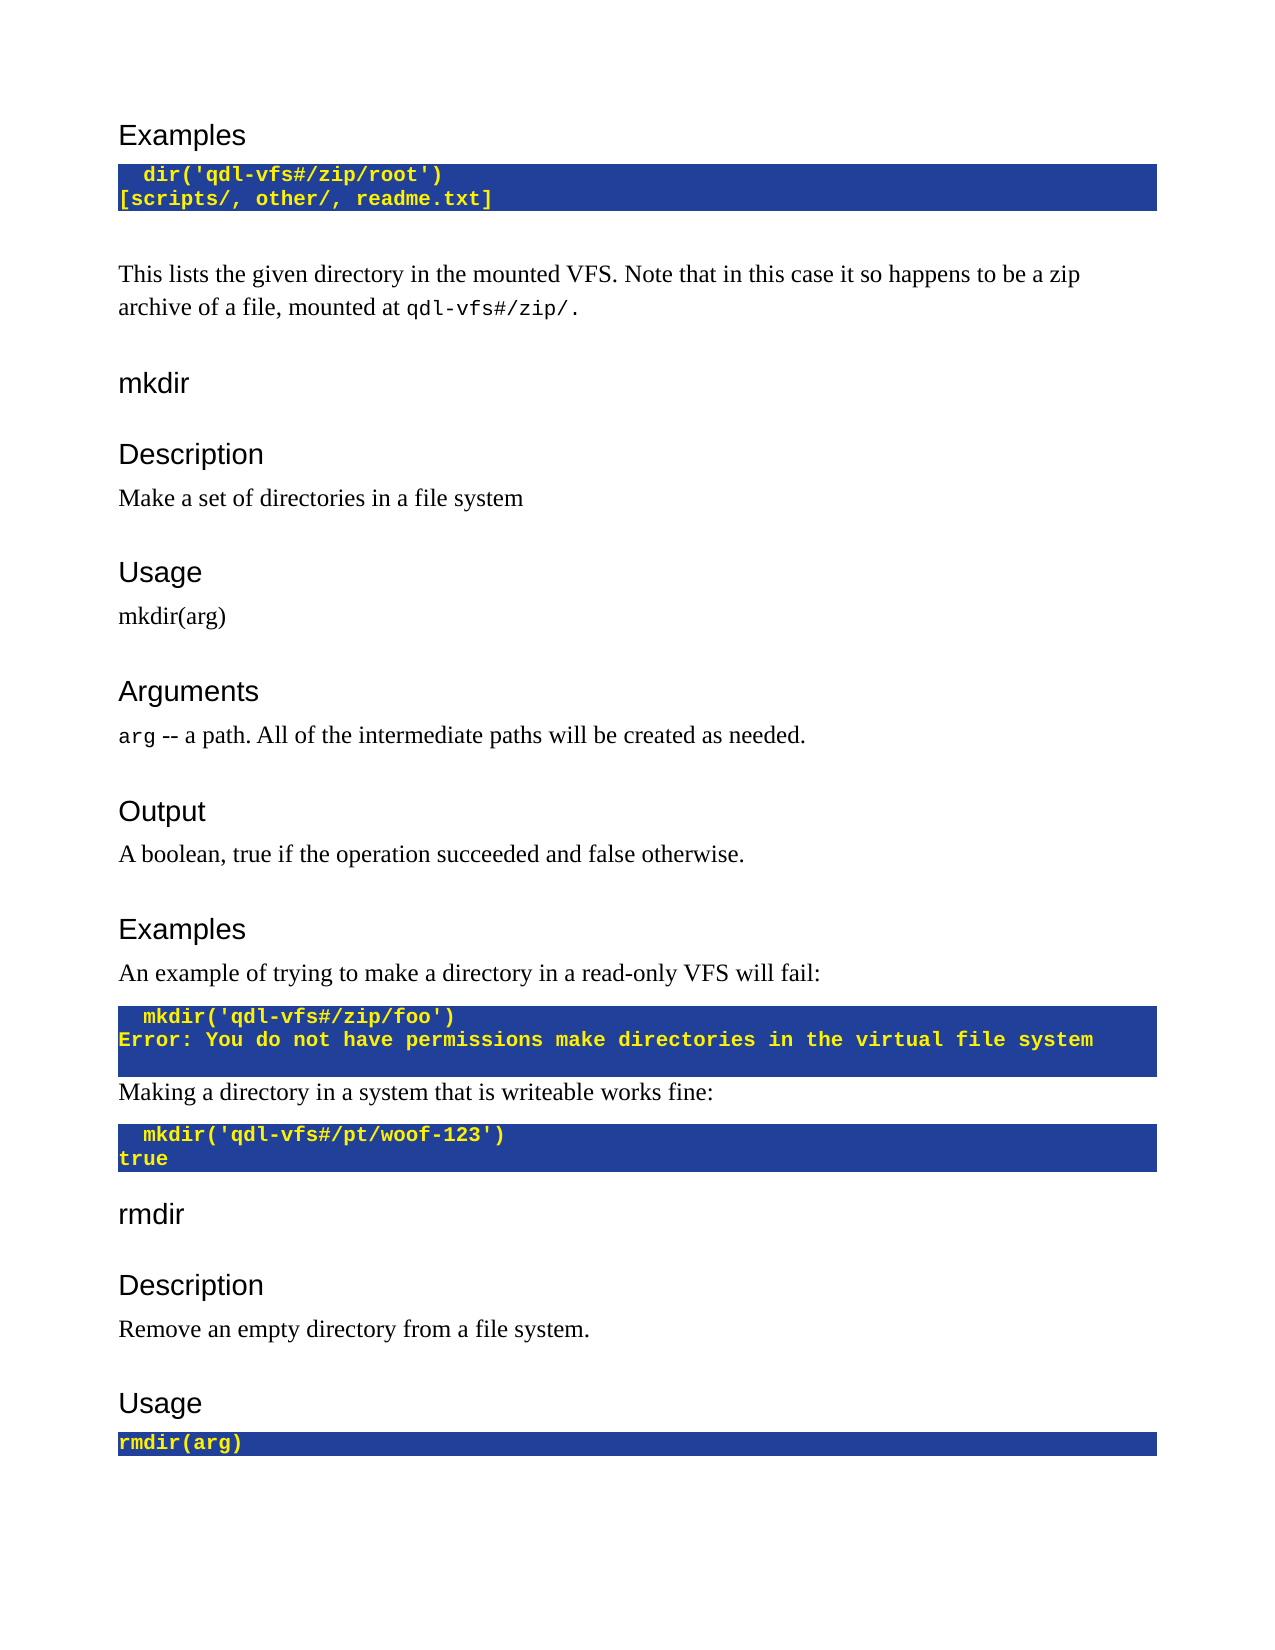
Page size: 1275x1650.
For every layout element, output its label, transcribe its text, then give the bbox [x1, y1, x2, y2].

text A boolean, true if the operation succeeded and false otherwise. [118, 839, 1157, 868]
subtitle mkdir [118, 366, 1157, 399]
subtitle Arguments [118, 674, 1157, 707]
subtitle Description [118, 437, 1157, 470]
text arg -- a path. All of the intermediate paths will be created as needed. [118, 720, 1157, 749]
text dir('qdl-vfs#/zip/root') [118, 164, 1157, 188]
text mkdir('qdl-vfs#/pt/woof-123') [118, 1124, 1157, 1148]
subtitle rmdir [118, 1197, 1157, 1230]
text rmdir(arg) [118, 1432, 1157, 1456]
subtitle Usage [118, 1386, 1157, 1420]
text Making a directory in a system that is writeable works fine: [118, 1077, 1157, 1106]
text true [118, 1148, 1157, 1172]
subtitle Usage [118, 555, 1157, 589]
text An example of trying to make a directory in a read-only VFS will fail: [118, 958, 1157, 987]
text mkdir('qdl-vfs#/zip/foo') [118, 1006, 1157, 1029]
text Error: You do not have permissions make directories in the virtual file system [118, 1029, 1157, 1053]
text [scripts/, other/, readme.txt] [118, 188, 1157, 211]
subtitle Examples [118, 118, 1157, 152]
subtitle Description [118, 1268, 1157, 1301]
text Make a set of directories in a file system [118, 483, 1157, 511]
subtitle Examples [118, 912, 1157, 946]
text mkdir(arg) [118, 601, 1157, 630]
text This lists the given directory in the mounted VFS. Note that in this case it so happens to be a zip archive of a file, mounted at qdl-vfs#/zip/. [118, 259, 1157, 322]
text Remove an empty directory from a file system. [118, 1314, 1157, 1342]
subtitle Output [118, 793, 1157, 827]
